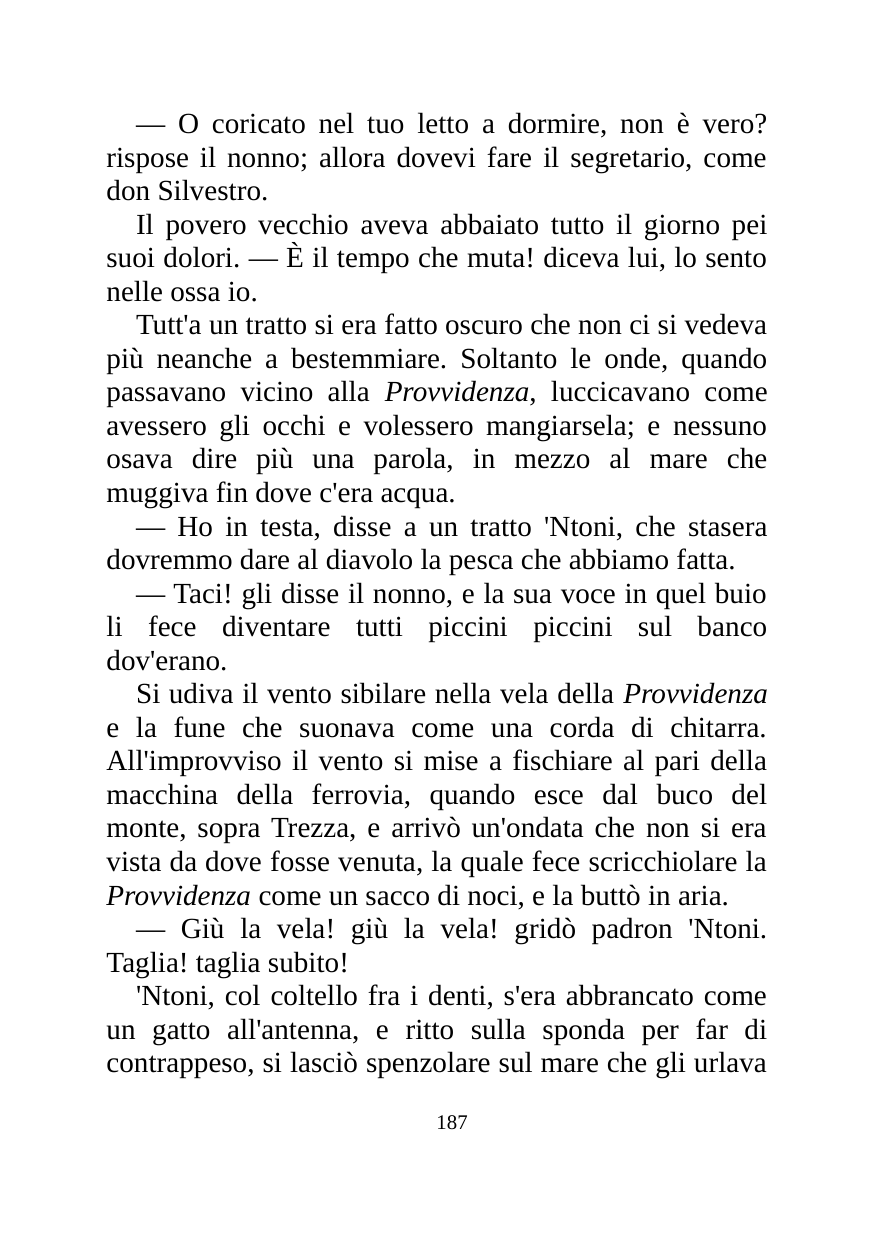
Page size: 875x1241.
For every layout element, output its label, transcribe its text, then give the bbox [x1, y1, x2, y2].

text Tutt'a un tratto si era fatto oscuro che non ci si vedeva più neanche a bestemmiare. Soltanto le onde, quando passavano vicino alla Provvidenza, luccicavano come avessero gli occhi e volessero mangiarsela; e nessuno osava dire più una parola, in mezzo al mare che muggiva fin dove c'era acqua. [106, 307, 768, 509]
text — Ho in testa, disse a un tratto 'Ntoni, che stasera dovremmo dare al diavolo la pesca che abbiamo fatta. [106, 509, 768, 576]
text — O coricato nel tuo letto a dormire, non è vero? rispose il nonno; allora dovevi fare il segretario, come don Silvestro. [106, 106, 768, 207]
text — Giù la vela! giù la vela! gridò padron 'Ntoni. Taglia! taglia subito! [106, 911, 768, 978]
text Il povero vecchio aveva abbaiato tutto il giorno pei suoi dolori. — È il tempo che muta! diceva lui, lo sento nelle ossa io. [106, 207, 768, 307]
text — Taci! gli disse il nonno, e la sua voce in quel buio li fece diventare tutti piccini piccini sul banco dov'erano. [106, 576, 768, 676]
text 'Ntoni, col coltello fra i denti, s'era abbrancato come un gatto all'antenna, e ritto sulla sponda per far di contrappeso, si lasciò spenzolare sul mare che gli urlava [106, 978, 768, 1079]
text Si udiva il vento sibilare nella vela della Provvidenza e la fune che suonava come una corda di chitarra. All'improvviso il vento si mise a fischiare al pari della macchina della ferrovia, quando esce dal buco del monte, sopra Trezza, e arrivò un'ondata che non si era vista da dove fosse venuta, la quale fece scricchiolare la Provvidenza come un sacco di noci, e la buttò in aria. [106, 676, 768, 911]
